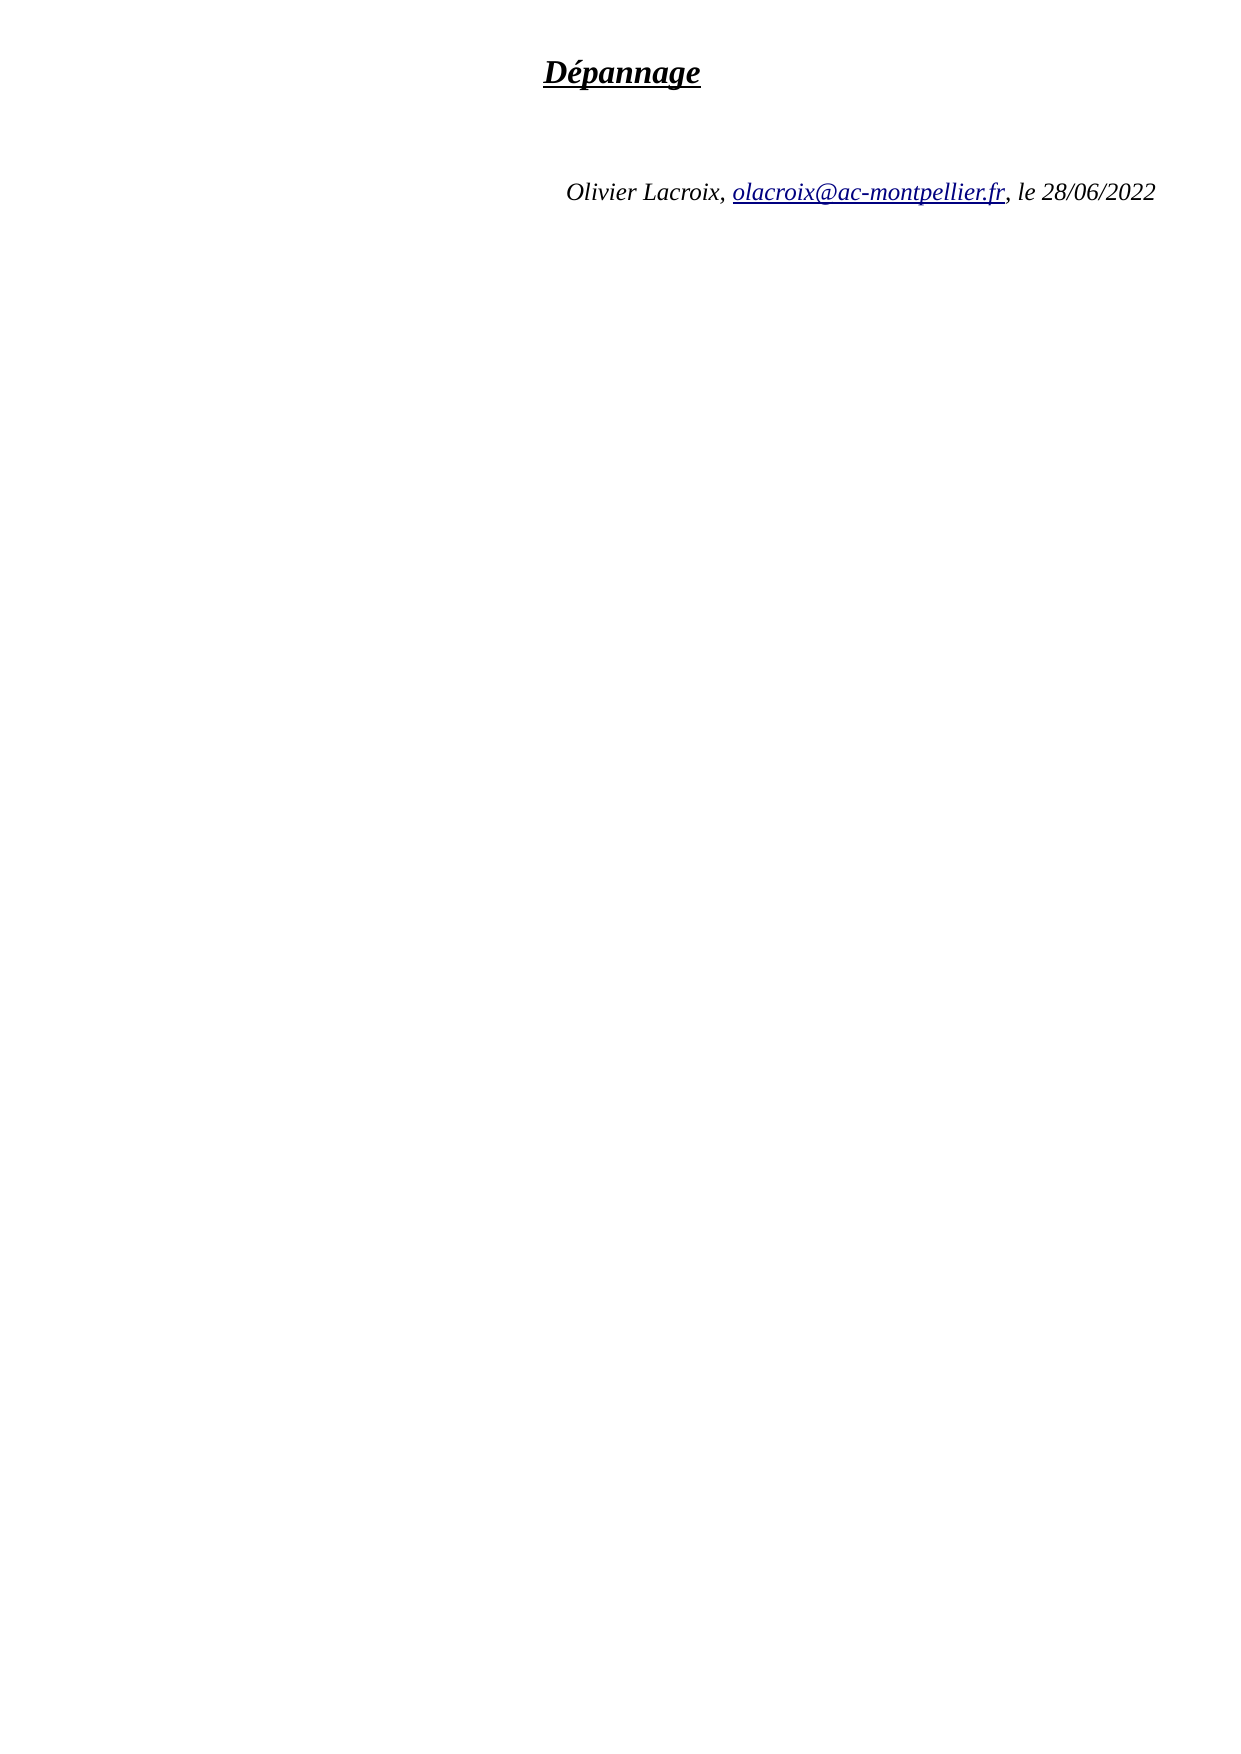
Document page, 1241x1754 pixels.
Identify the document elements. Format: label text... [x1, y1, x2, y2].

text Dépannage [88, 53, 1158, 91]
text Olivier Lacroix, olacroix@ac-montpellier.fr, le 28/06/2022 [88, 177, 1158, 206]
